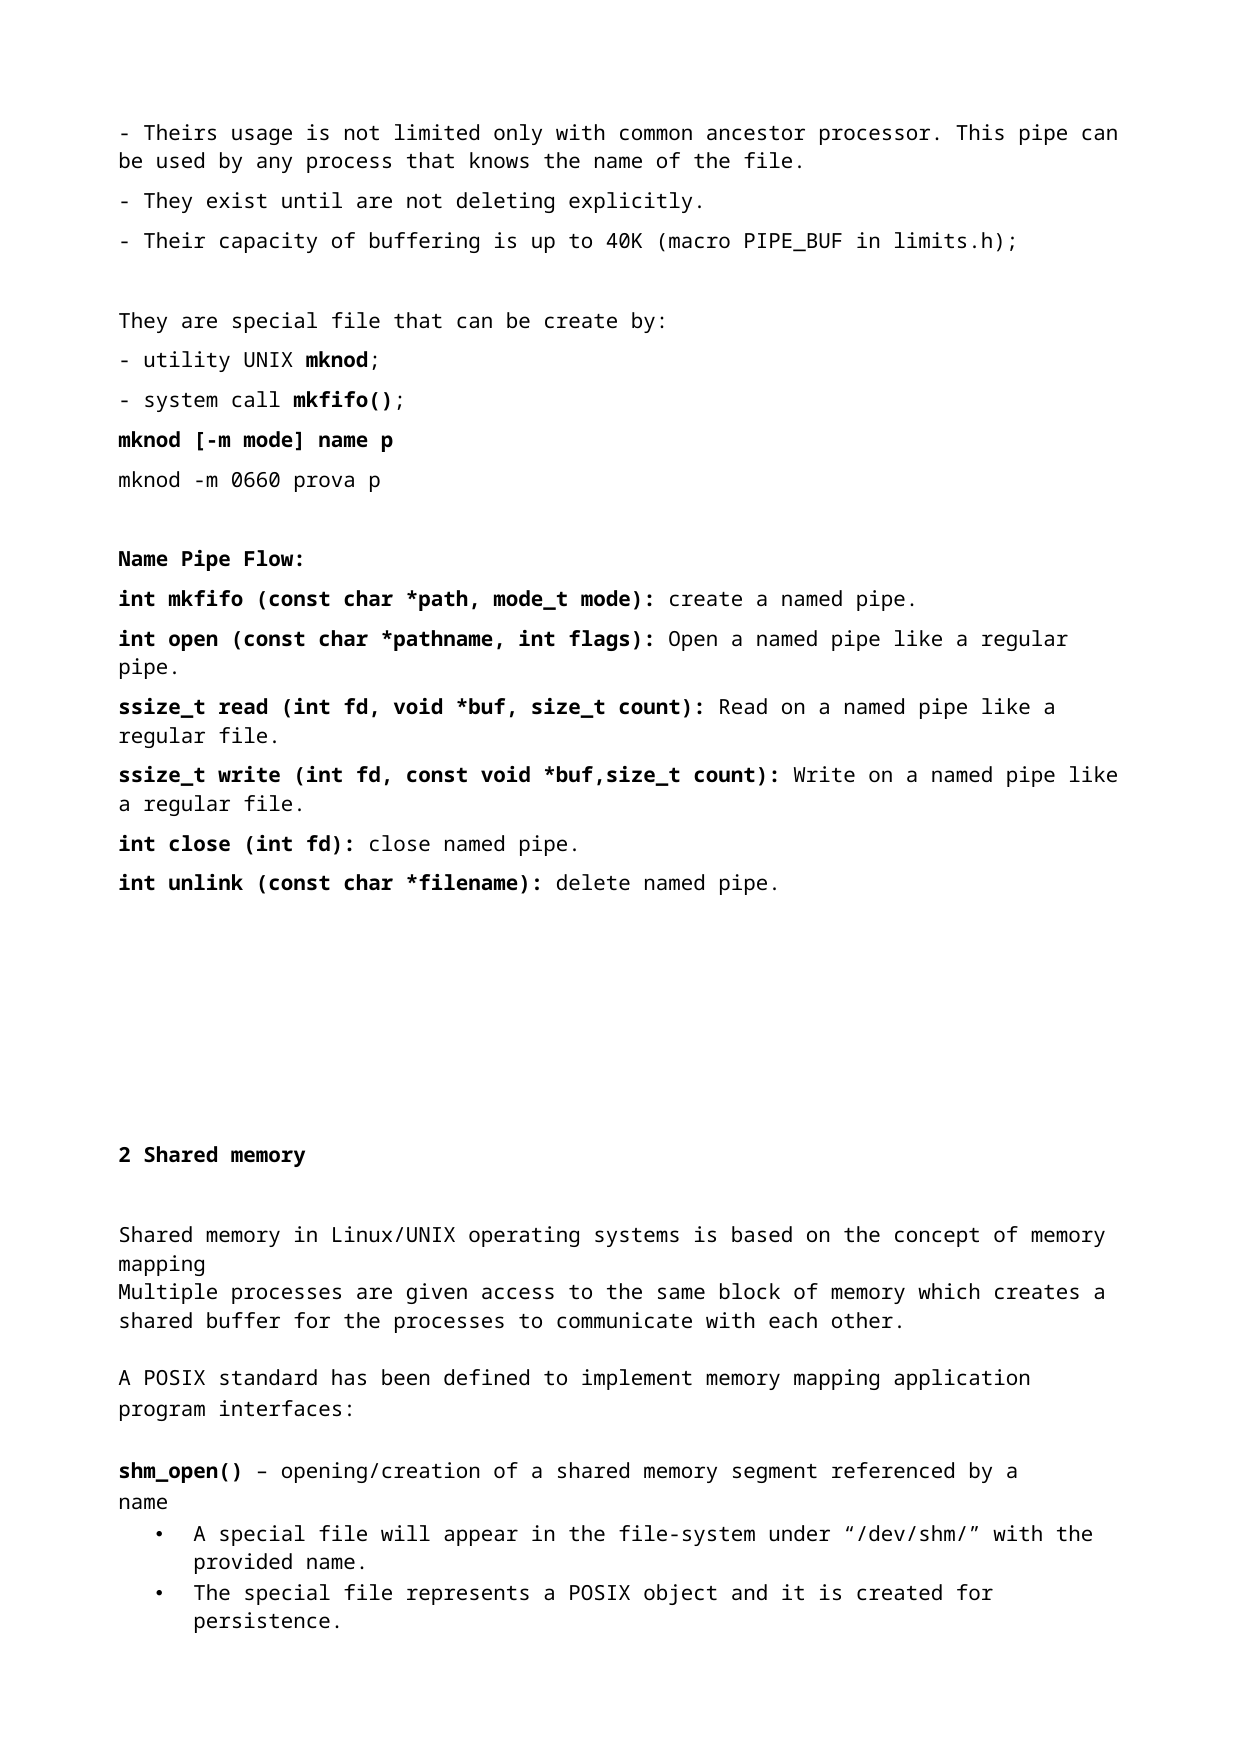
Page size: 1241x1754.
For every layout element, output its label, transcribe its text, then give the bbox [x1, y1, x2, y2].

text They are special file that can be create by: [118, 306, 1122, 334]
list A special file will appear in the file-system under “/dev/shm/” with the provided name. [156, 1519, 1122, 1576]
text program interfaces: [118, 1394, 1122, 1422]
text Shared memory in Linux/UNIX operating systems is based on the concept of memory mapping [118, 1220, 1122, 1277]
text shm_open() – opening/creation of a shared memory segment referenced by a [118, 1456, 1122, 1485]
text - Their capacity of buffering is up to 40K (macro PIPE_BUF in limits.h); [118, 226, 1122, 254]
list The special file represents a POSIX object and it is created for persistence. [156, 1578, 1122, 1635]
text A POSIX standard has been defined to implement memory mapping application [118, 1363, 1122, 1391]
text ssize_t write (int fd, const void *buf,size_t count): Write on a named pipe like a regular file. [118, 761, 1122, 817]
text - They exist until are not deleting explicitly. [118, 186, 1122, 215]
text - system call mkfifo(); [118, 385, 1122, 414]
text Multiple processes are given access to the same block of memory which creates a shared buffer for the processes to communicate with each other. [118, 1277, 1122, 1334]
text mknod -m 0660 prova p [118, 465, 1122, 493]
text - Theirs usage is not limited only with common ancestor processor. This pipe can be used by any process that knows the name of the file. [118, 118, 1122, 175]
text int mkfifo (const char *path, mode_t mode): create a named pipe. [118, 584, 1122, 613]
text ssize_t read (int fd, void *buf, size_t count): Read on a named pipe like a regular file. [118, 692, 1122, 749]
text Name Pipe Flow: [118, 544, 1122, 573]
subtitle 2 Shared memory [118, 1141, 1122, 1169]
text int close (int fd): close named pipe. [118, 829, 1122, 857]
text mknod [-m mode] name p [118, 425, 1122, 453]
text int open (const char *pathname, int flags): Open a named pipe like a regular pipe. [118, 624, 1122, 681]
text name [118, 1487, 1122, 1516]
text - utility UNIX mknod; [118, 346, 1122, 374]
text int unlink (const char *filename): delete named pipe. [118, 868, 1122, 897]
